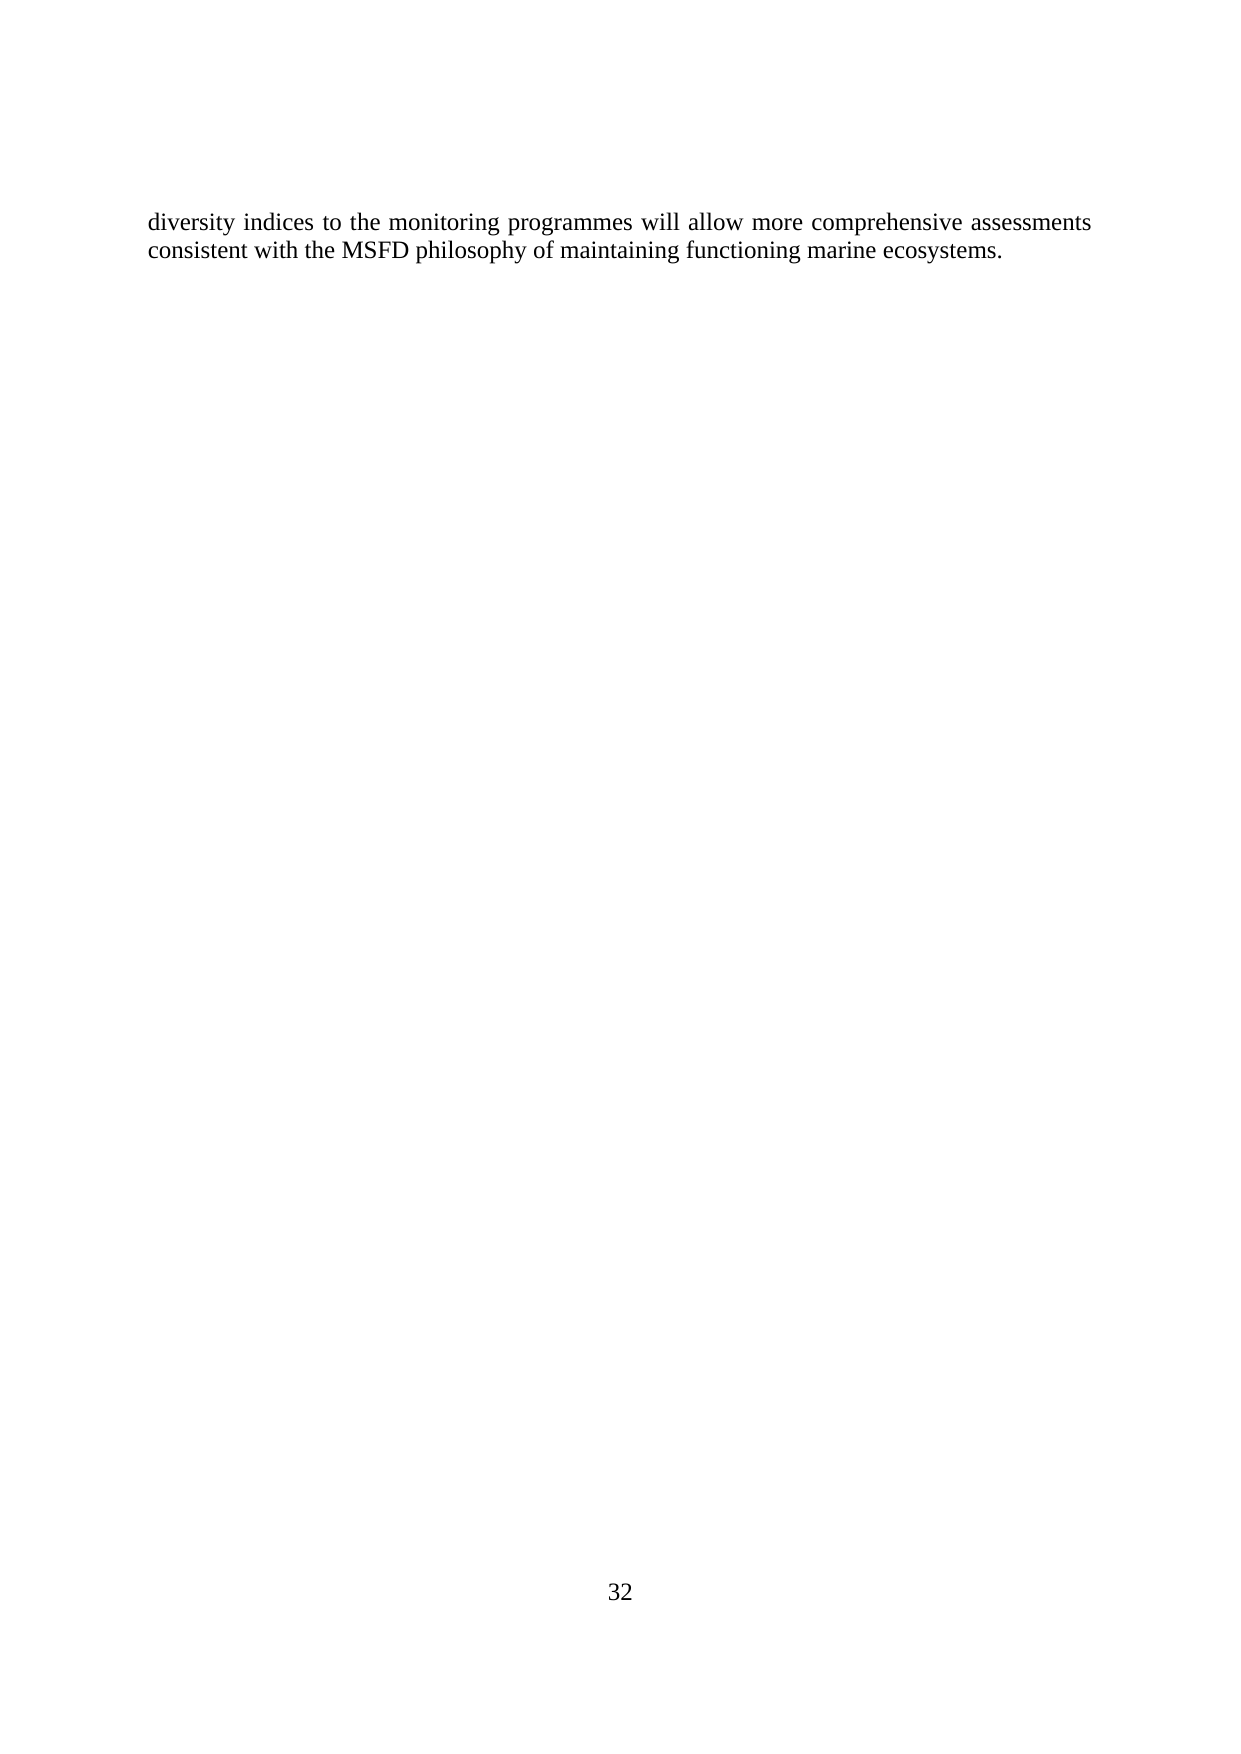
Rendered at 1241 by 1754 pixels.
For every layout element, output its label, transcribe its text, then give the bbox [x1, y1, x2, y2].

text diversity indices to the monitoring programmes will allow more comprehensive assessments consistent with the MSFD philosophy of maintaining functioning marine ecosystems. [148, 207, 1093, 264]
